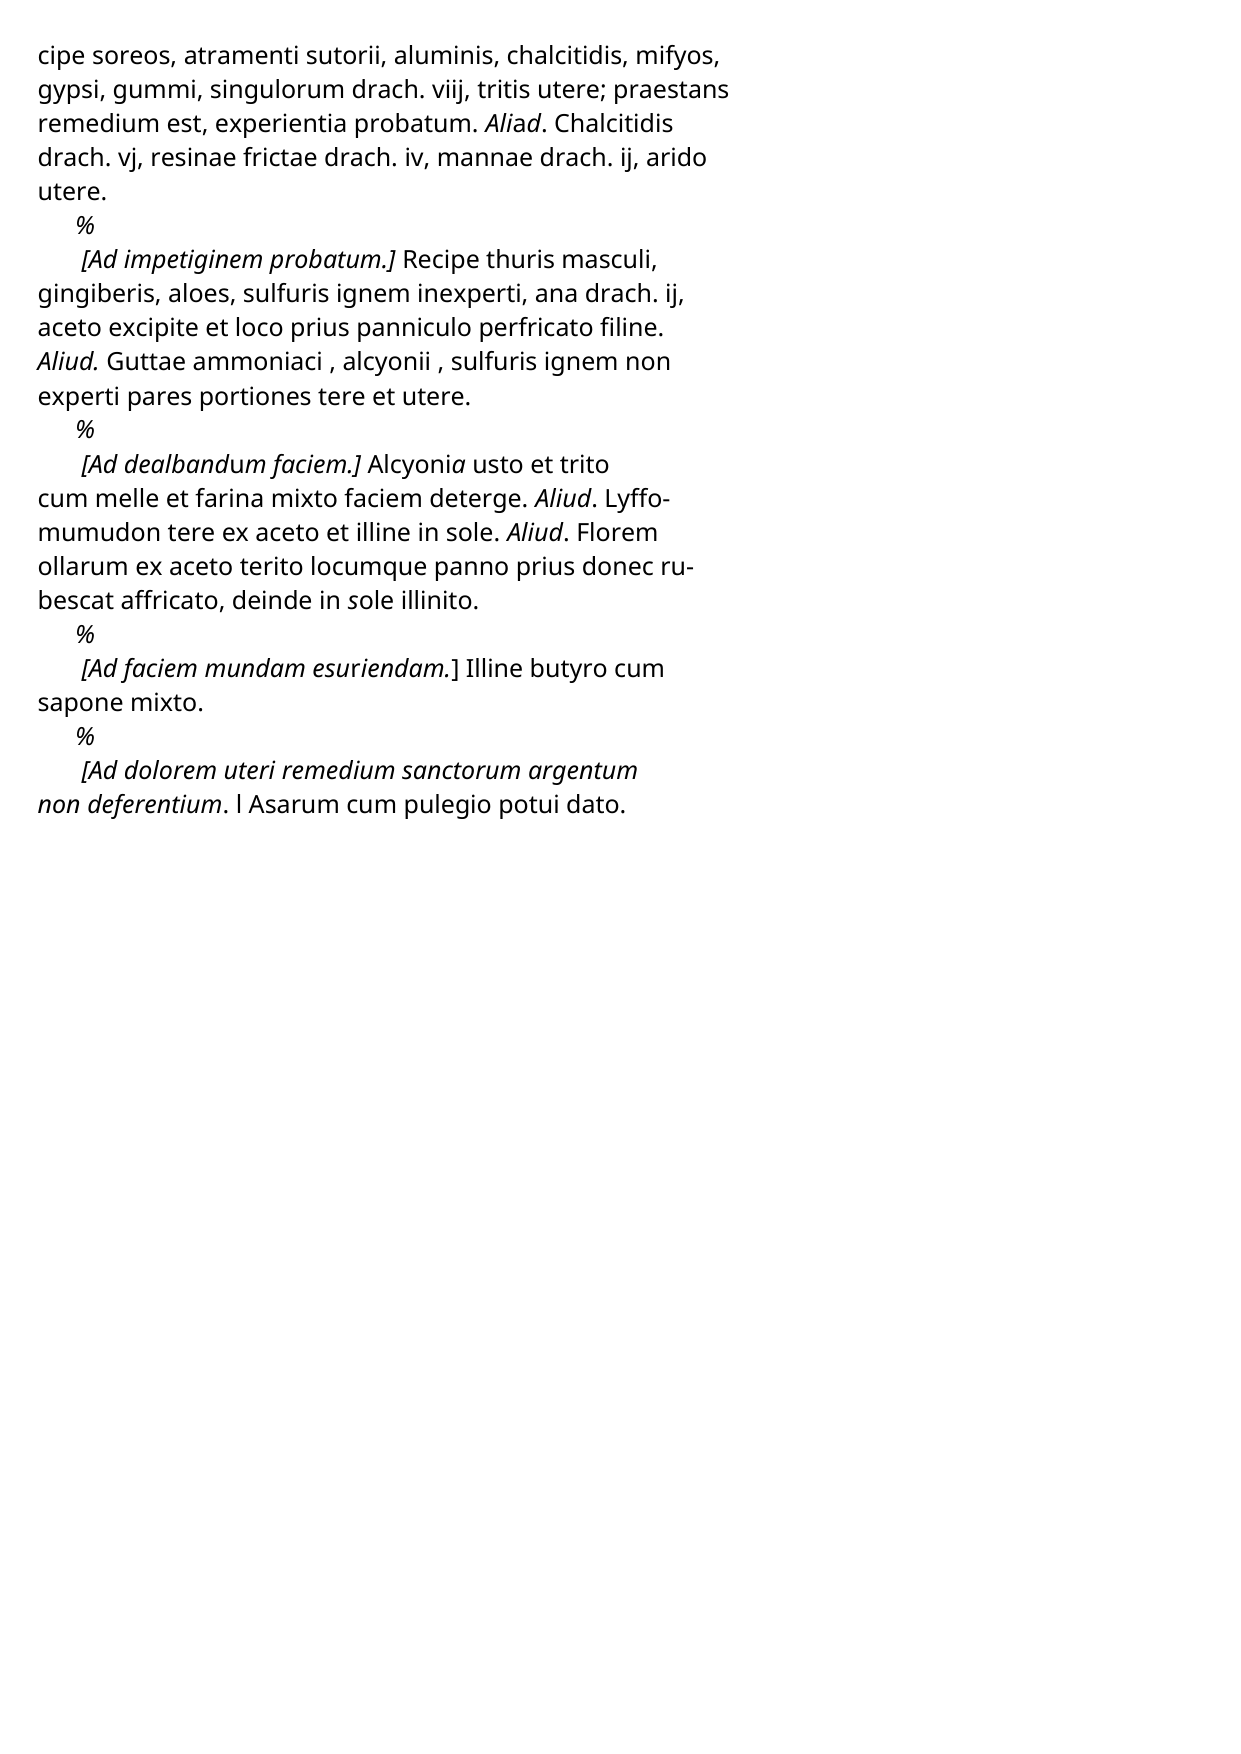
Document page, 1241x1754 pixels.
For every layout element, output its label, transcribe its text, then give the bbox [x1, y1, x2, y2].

text [Ad impetiginem probatum.] Recipe thuris masculi, gingiberis, aloes, sulfuris ignem inexperti, ana drach. ij, aceto excipite et loco prius panniculo perfricato filine. Aliud. Guttae ammoniaci , alcyonii , sulfuris ignem non experti pares portiones tere et utere. [37, 242, 1203, 412]
text cipe soreos, atramenti sutorii, aluminis, chalcitidis, mifyos, gypsi, gummi, singulorum drach. viij, tritis utere; praestans remedium est, experientia probatum. Aliad. Chalcitidis drach. vj, resinae frictae drach. iv, mannae drach. ij, arido utere. [37, 37, 1203, 208]
text [Ad faciem mundam esuriendam.] Illine butyro cum sapone mixto. [37, 651, 1203, 719]
text % [37, 719, 1203, 753]
text [Ad dolorem uteri remedium sanctorum argentum non deferentium. l Asarum cum pulegio potui dato. [37, 753, 1203, 821]
text % [37, 208, 1203, 242]
text % [37, 617, 1203, 651]
text % [37, 412, 1203, 446]
text [Ad dealbandum faciem.] Alcyonia usto et trito cum melle et farina mixto faciem deterge. Aliud. Lyffo- mumudon tere ex aceto et illine in sole. Aliud. Florem ollarum ex aceto terito locumque panno prius donec ru- bescat affricato, deinde in sole illinito. [37, 446, 1203, 617]
